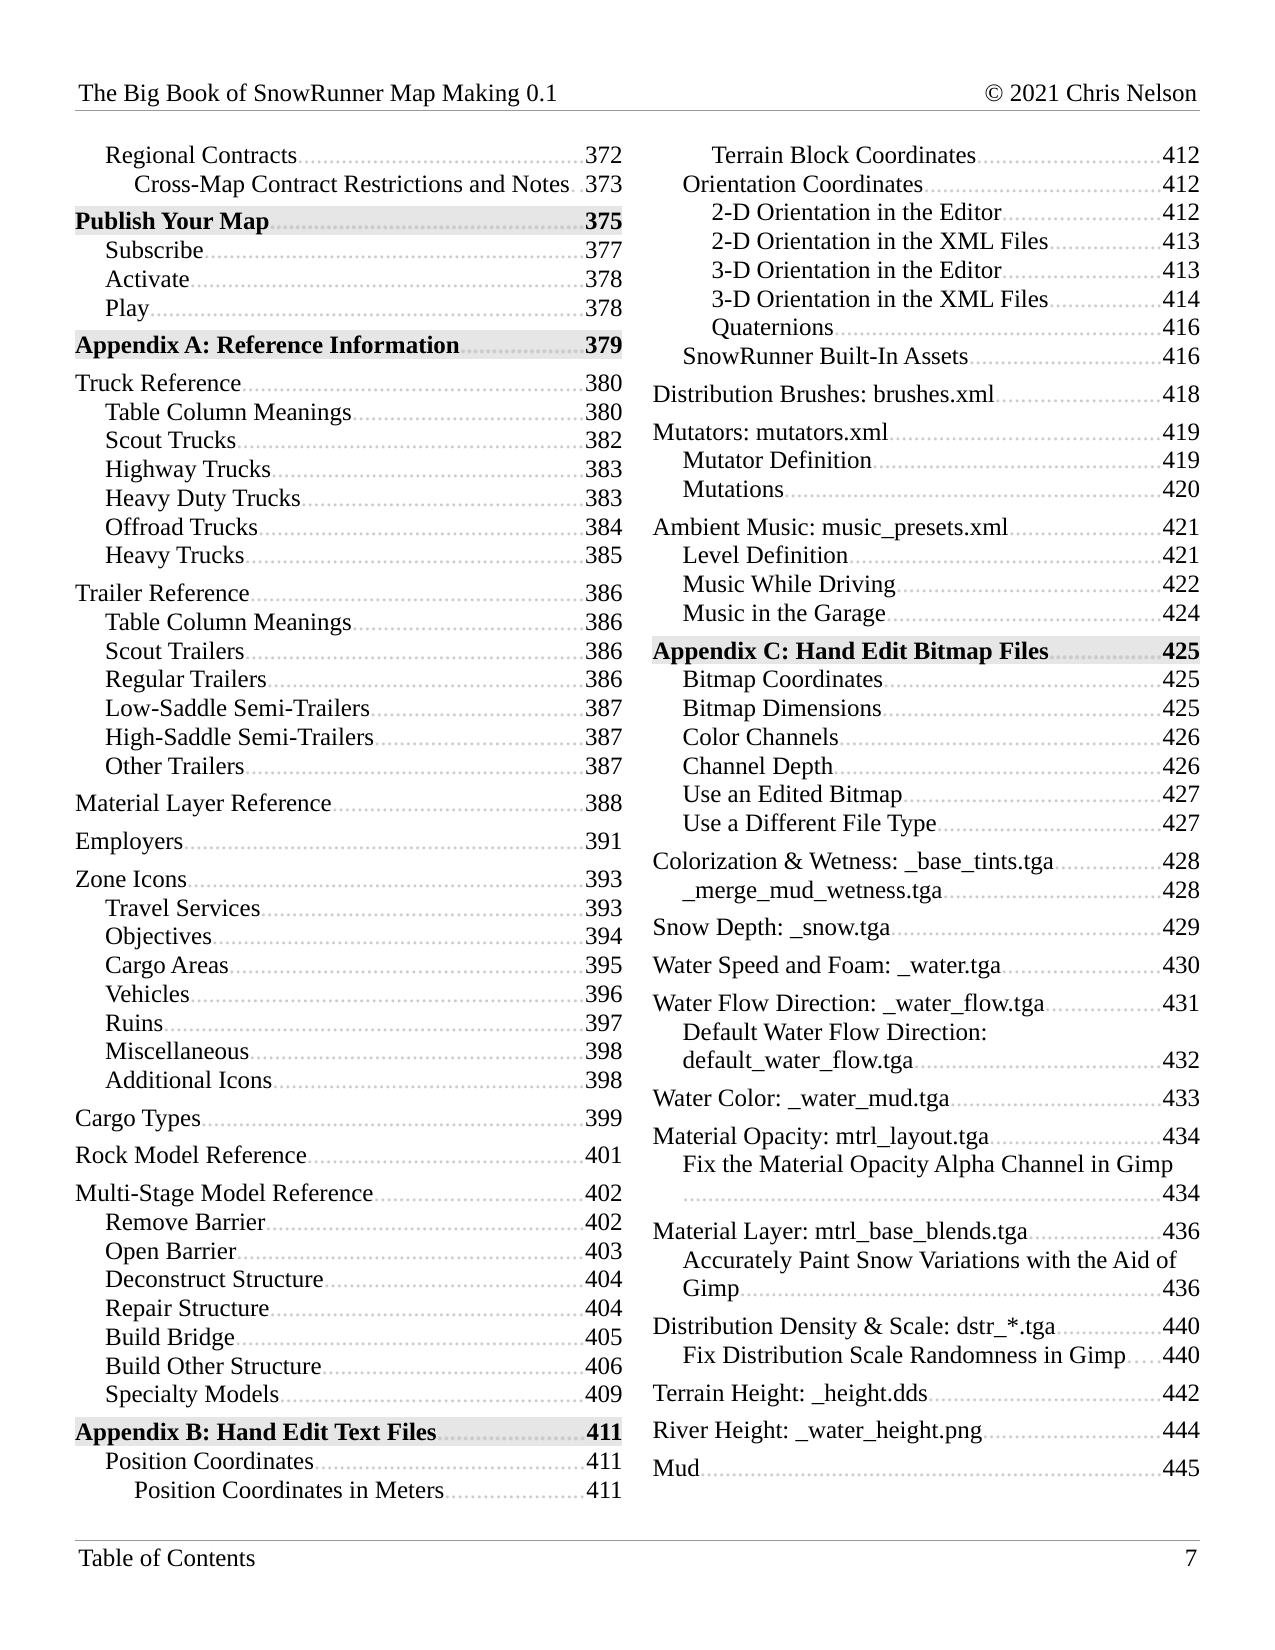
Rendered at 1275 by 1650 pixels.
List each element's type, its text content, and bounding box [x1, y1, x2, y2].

text Cargo Areas 395 [105, 950, 622, 979]
text Orientation Coordinates 412 [682, 169, 1200, 197]
text Activate 378 [105, 264, 622, 293]
text Fix Distribution Scale Randomness in Gimp 440 [682, 1340, 1200, 1369]
text Material Layer Reference 388 [75, 788, 622, 817]
text Table Column Meanings 386 [105, 607, 622, 636]
text Appendix B: Hand Edit Text Files 411 [75, 1417, 622, 1446]
text Music While Driving 422 [682, 569, 1200, 598]
text Vehicles 396 [105, 979, 622, 1008]
text Deconstruct Structure 404 [105, 1264, 622, 1293]
text Scout Trailers 386 [105, 636, 622, 664]
text Music in the Garage 424 [682, 598, 1200, 627]
text Remove Barrier 402 [105, 1207, 622, 1236]
text River Height: _water_height.png 444 [652, 1415, 1200, 1444]
text Highway Trucks 383 [105, 454, 622, 483]
text Terrain Height: _height.dds 442 [652, 1378, 1200, 1406]
text Travel Services 393 [105, 893, 622, 921]
text 2-D Orientation in the XML Files 413 [711, 226, 1200, 255]
text Additional Icons 398 [105, 1065, 622, 1094]
text Appendix C: Hand Edit Bitmap Files 425 [652, 636, 1200, 664]
text Ruins 397 [105, 1008, 622, 1036]
text Channel Depth 426 [682, 751, 1200, 779]
text Use an Edited Bitmap 427 [682, 779, 1200, 808]
text Offroad Trucks 384 [105, 512, 622, 541]
text Mutators: mutators.xml 419 [652, 417, 1200, 445]
text Repair Structure 404 [105, 1293, 622, 1322]
text Material Layer: mtrl_base_blends.tga 436 [652, 1216, 1200, 1245]
text Miscellaneous 398 [105, 1036, 622, 1065]
text Bitmap Coordinates 425 [682, 664, 1200, 693]
text Distribution Brushes: brushes.xml 418 [652, 379, 1200, 408]
text Colorization & Wetness: _base_tints.tga 428 [652, 846, 1200, 875]
text Bitmap Dimensions 425 [682, 693, 1200, 722]
text Quaternions 416 [711, 312, 1200, 341]
text Zone Icons 393 [75, 864, 622, 893]
text Mud 445 [652, 1453, 1200, 1482]
text Trailer Reference 386 [75, 578, 622, 607]
text Regional Contracts 372 [105, 140, 622, 169]
text Accurately Paint Snow Variations with the Aid of Gimp 436 [682, 1245, 1200, 1302]
text 3‑D Orientation in the Editor 413 [711, 255, 1200, 284]
text Level Definition 421 [682, 541, 1200, 569]
text Default Water Flow Direction: default_water_flow.tga 432 [682, 1017, 1200, 1074]
text Table Column Meanings 380 [105, 397, 622, 426]
text Cargo Types 399 [75, 1103, 622, 1132]
text Objectives 394 [105, 921, 622, 950]
text Snow Depth: _snow.tga 429 [652, 912, 1200, 941]
text Use a Different File Type 427 [682, 808, 1200, 837]
text High-Saddle Semi-Trailers 387 [105, 722, 622, 751]
text Scout Trucks 382 [105, 426, 622, 454]
text Open Barrier 403 [105, 1236, 622, 1264]
text Publish Your Map 375 [75, 206, 622, 235]
text Water Speed and Foam: _water.tga 430 [652, 950, 1200, 979]
text Build Bridge 405 [105, 1322, 622, 1351]
text Truck Reference 380 [75, 368, 622, 397]
text Cross-Map Contract Restrictions and Notes 373 [134, 169, 622, 197]
text Position Coordinates 411 [105, 1446, 622, 1475]
text Play 378 [105, 293, 622, 321]
text Other Trailers 387 [105, 751, 622, 779]
text Ambient Music: music_presets.xml 421 [652, 512, 1200, 541]
text Terrain Block Coordinates 412 [711, 140, 1200, 169]
text Rock Model Reference 401 [75, 1141, 622, 1169]
text Appendix A: Reference Information 379 [75, 330, 622, 359]
text _merge_mud_wetness.tga 428 [682, 875, 1200, 903]
text Subscribe 377 [105, 235, 622, 264]
text Multi-Stage Model Reference 402 [75, 1178, 622, 1207]
text SnowRunner Built-In Assets 416 [682, 341, 1200, 370]
text Regular Trailers 386 [105, 664, 622, 693]
text Employers 391 [75, 826, 622, 855]
text Specialty Models 409 [105, 1379, 622, 1408]
text 2-D Orientation in the Editor 412 [711, 197, 1200, 226]
text Mutations 420 [682, 474, 1200, 503]
text Mutator Definition 419 [682, 445, 1200, 474]
text Water Color: _water_mud.tga 433 [652, 1083, 1200, 1112]
text Water Flow Direction: _water_flow.tga 431 [652, 988, 1200, 1017]
text Low-Saddle Semi-Trailers 387 [105, 693, 622, 722]
text Material Opacity: mtrl_layout.tga 434 [652, 1121, 1200, 1149]
text Heavy Trucks 385 [105, 541, 622, 569]
text Build Other Structure 406 [105, 1351, 622, 1379]
text Color Channels 426 [682, 722, 1200, 751]
text Fix the Material Opacity Alpha Channel in Gimp 434 [682, 1149, 1200, 1207]
text Distribution Density & Scale: dstr_*.tga 440 [652, 1311, 1200, 1340]
text 3‑D Orientation in the XML Files 414 [711, 284, 1200, 312]
text Heavy Duty Trucks 383 [105, 483, 622, 512]
text Position Coordinates in Meters 411 [134, 1475, 622, 1503]
